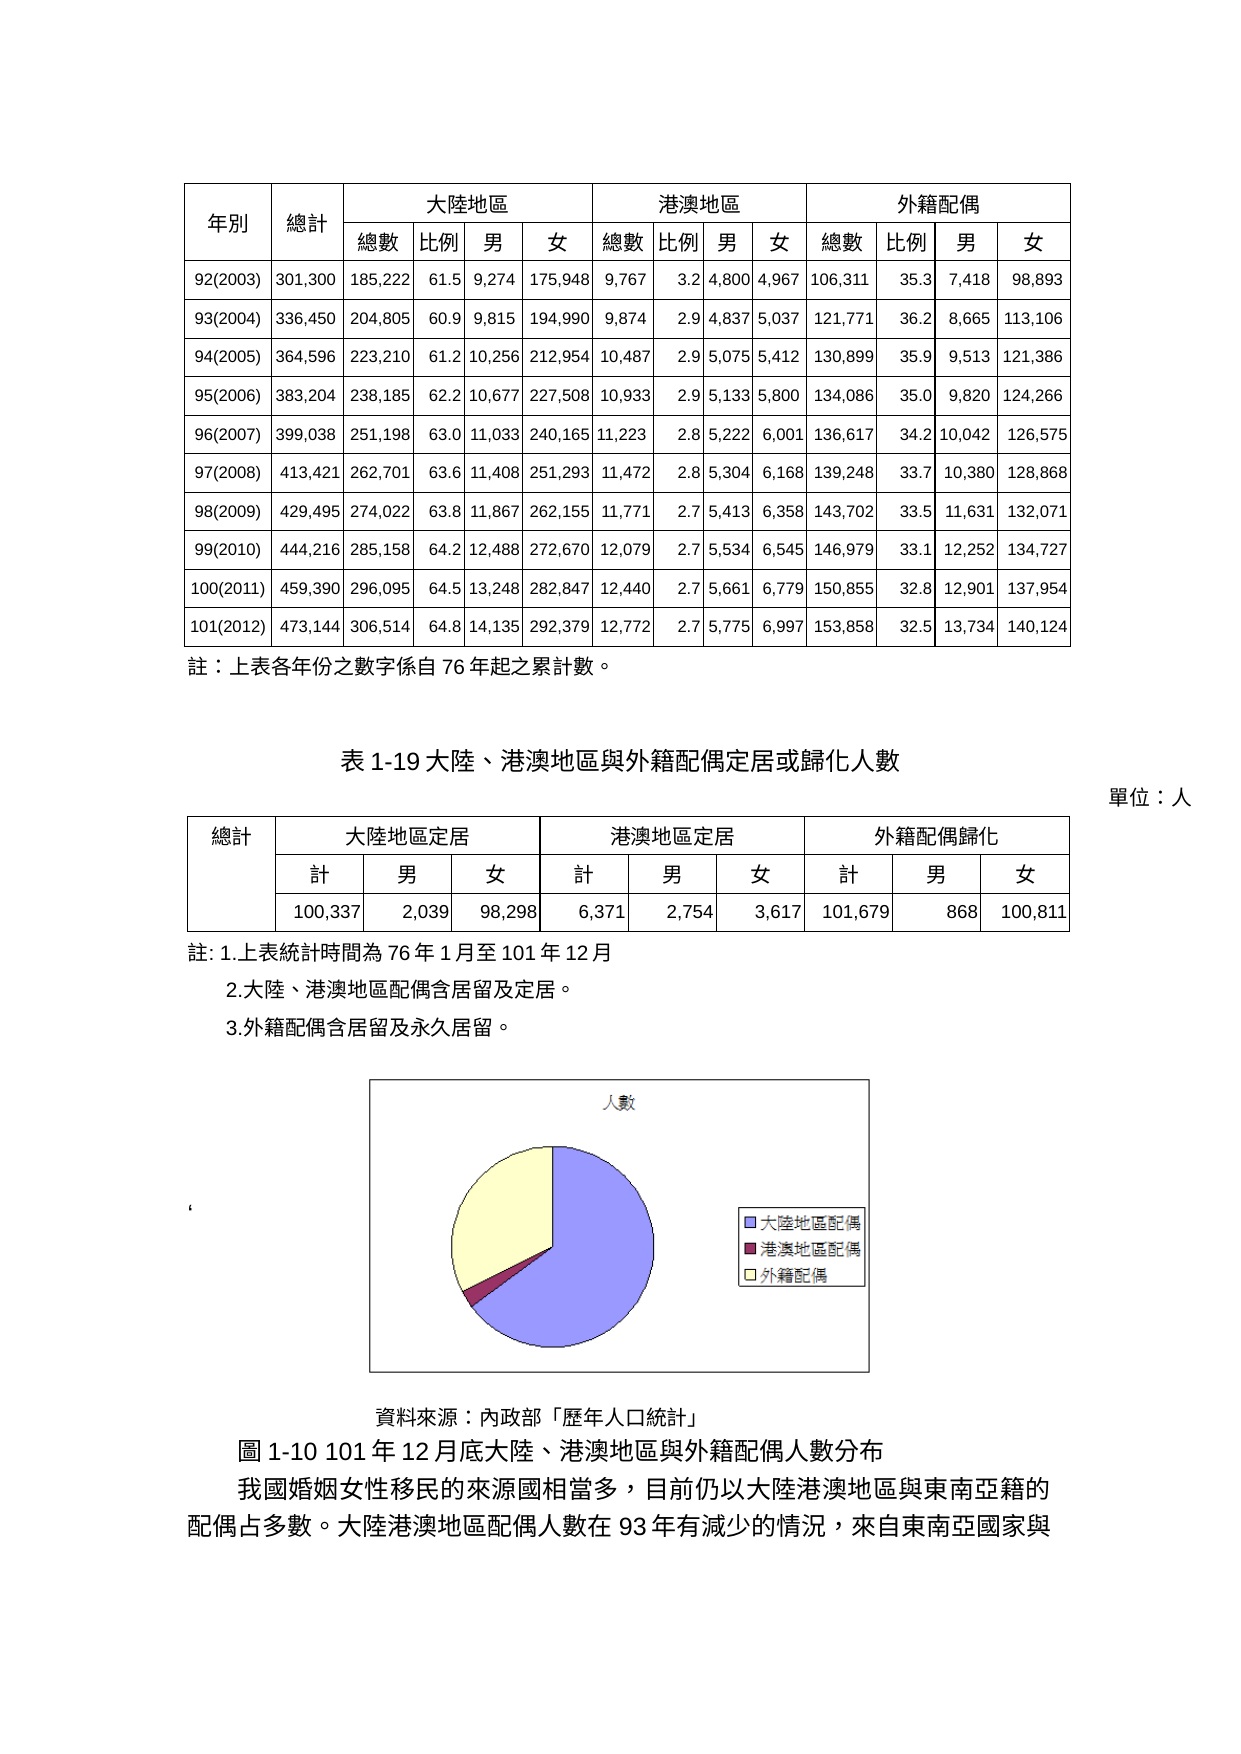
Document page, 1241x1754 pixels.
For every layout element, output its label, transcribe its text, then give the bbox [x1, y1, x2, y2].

table_cell 137,954 [998, 570, 1070, 607]
table_cell 274,022 [344, 493, 413, 530]
table_cell 212,954 [523, 339, 592, 376]
table_cell 6,001 [753, 416, 806, 453]
table_cell 2.8 [654, 454, 703, 492]
table_cell 9,274 [465, 261, 522, 299]
table_cell 6,779 [753, 570, 806, 607]
table_cell 95(2006) [185, 377, 271, 414]
table_cell 11,408 [465, 454, 522, 492]
table_cell 64.2 [414, 531, 464, 569]
table_cell 12,440 [593, 570, 653, 607]
table_header 總計 [188, 817, 275, 931]
table_cell 5,413 [704, 493, 752, 530]
table_cell 364,596 [272, 339, 343, 376]
text 2.大陸、港澳地區配偶含居留及定居。 [187, 970, 1053, 1007]
table_cell 63.8 [414, 493, 464, 530]
text ‘ [187, 1195, 363, 1232]
table_cell 240,165 [523, 416, 592, 453]
table_cell 124,266 [998, 377, 1070, 414]
table_cell 4,837 [704, 300, 752, 337]
table_cell 106,311 [807, 261, 876, 299]
table_cell 97(2008) [185, 454, 271, 492]
table_cell 251,198 [344, 416, 413, 453]
table_cell 429,495 [272, 493, 343, 530]
table_cell 10,042 [936, 416, 997, 453]
table_cell 399,038 [272, 416, 343, 453]
table_cell 5,534 [704, 531, 752, 569]
table_header 總計 [272, 184, 343, 260]
table_cell 459,390 [272, 570, 343, 607]
table_cell 185,222 [344, 261, 413, 299]
table_cell 285,158 [344, 531, 413, 569]
table_cell 336,450 [272, 300, 343, 337]
table_cell 134,727 [998, 531, 1070, 569]
table_cell 121,771 [807, 300, 876, 337]
table_cell 121,386 [998, 339, 1070, 376]
text 單位：人 [187, 778, 1191, 816]
table_cell 女 [753, 223, 806, 260]
table_cell 251,293 [523, 454, 592, 492]
table_cell 35.0 [877, 377, 934, 414]
table_cell 272,670 [523, 531, 592, 569]
table_cell 女 [998, 223, 1070, 260]
table_cell 2.7 [654, 570, 703, 607]
table_cell 2.9 [654, 339, 703, 376]
table_cell 98,893 [998, 261, 1070, 299]
table_cell 12,252 [936, 531, 997, 569]
table_cell 204,805 [344, 300, 413, 337]
table_cell 444,216 [272, 531, 343, 569]
table_cell 36.2 [877, 300, 934, 337]
text 3.外籍配偶含居留及永久居留。 [187, 1007, 1053, 1045]
table_cell 296,095 [344, 570, 413, 607]
table_cell 11,771 [593, 493, 653, 530]
table_cell 5,133 [704, 377, 752, 414]
table_header 大陸地區 [344, 184, 592, 222]
table_cell 282,847 [523, 570, 592, 607]
table_cell 3.2 [654, 261, 703, 299]
table_cell 140,124 [998, 608, 1070, 646]
table_cell 總數 [593, 223, 653, 260]
table_header 港澳地區 [593, 184, 806, 222]
table_cell 2.9 [654, 377, 703, 414]
table_cell 13,734 [936, 608, 997, 646]
table_cell 60.9 [414, 300, 464, 337]
table_cell 比例 [654, 223, 703, 260]
table_cell 136,617 [807, 416, 876, 453]
table_cell 9,815 [465, 300, 522, 337]
table_cell 5,800 [753, 377, 806, 414]
table_cell 223,210 [344, 339, 413, 376]
table_cell 64.8 [414, 608, 464, 646]
table_cell 男 [704, 223, 752, 260]
text 圖1-10 101年12月底大陸、港澳地區與外籍配偶人數分布 [187, 1431, 1053, 1469]
table_cell 2.8 [654, 416, 703, 453]
table_cell 總數 [344, 223, 413, 260]
table_cell 99(2010) [185, 531, 271, 569]
table_cell 6,997 [753, 608, 806, 646]
table_cell 2.9 [654, 300, 703, 337]
table_cell 132,071 [998, 493, 1070, 530]
table_cell 150,855 [807, 570, 876, 607]
table_cell 96(2007) [185, 416, 271, 453]
table_cell 92(2003) [185, 261, 271, 299]
table_cell 10,487 [593, 339, 653, 376]
table_cell 5,222 [704, 416, 752, 453]
text 註：上表各年份之數字係自76年起之累計數。 [187, 647, 1053, 684]
table_cell 12,488 [465, 531, 522, 569]
table_cell 6,358 [753, 493, 806, 530]
table_cell 98(2009) [185, 493, 271, 530]
table_cell 5,412 [753, 339, 806, 376]
table_cell 5,661 [704, 570, 752, 607]
table_cell 11,033 [465, 416, 522, 453]
table_cell 101(2012) [185, 608, 271, 646]
table_cell 262,701 [344, 454, 413, 492]
table_cell 5,304 [704, 454, 752, 492]
table_header 年別 [185, 184, 271, 260]
table_cell 5,775 [704, 608, 752, 646]
table_cell 35.3 [877, 261, 934, 299]
table_cell 女 [523, 223, 592, 260]
table_cell 227,508 [523, 377, 592, 414]
table_cell 33.5 [877, 493, 934, 530]
table_cell 61.2 [414, 339, 464, 376]
table_cell 11,223 [593, 416, 653, 453]
table_cell 146,979 [807, 531, 876, 569]
table_cell 10,933 [593, 377, 653, 414]
table_cell 238,185 [344, 377, 413, 414]
table_cell 11,631 [936, 493, 997, 530]
table_cell 126,575 [998, 416, 1070, 453]
table_cell 5,075 [704, 339, 752, 376]
table_cell 63.0 [414, 416, 464, 453]
table_cell 比例 [877, 223, 934, 260]
table_cell 100(2011) [185, 570, 271, 607]
table_cell 6,168 [753, 454, 806, 492]
table_cell 301,300 [272, 261, 343, 299]
table_cell 2.7 [654, 531, 703, 569]
table_cell 35.9 [877, 339, 934, 376]
table_header 外籍配偶 [807, 184, 1070, 222]
table_cell 12,772 [593, 608, 653, 646]
table_cell 306,514 [344, 608, 413, 646]
table_cell 62.2 [414, 377, 464, 414]
table_cell 33.1 [877, 531, 934, 569]
table_cell 153,858 [807, 608, 876, 646]
table_cell 292,379 [523, 608, 592, 646]
table_cell 11,867 [465, 493, 522, 530]
table_cell 61.5 [414, 261, 464, 299]
table_cell 2.7 [654, 608, 703, 646]
table_cell 139,248 [807, 454, 876, 492]
table_cell 10,256 [465, 339, 522, 376]
table_cell 9,767 [593, 261, 653, 299]
table_cell 262,155 [523, 493, 592, 530]
table_cell 4,800 [704, 261, 752, 299]
table_cell 94(2005) [185, 339, 271, 376]
table_cell 4,967 [753, 261, 806, 299]
table_cell 194,990 [523, 300, 592, 337]
table_cell 34.2 [877, 416, 934, 453]
text 註: 1.上表統計時間為76年1月至101年12月 [187, 932, 1053, 970]
table_cell 64.5 [414, 570, 464, 607]
table_cell 男 [465, 223, 522, 260]
table_cell 12,901 [936, 570, 997, 607]
table_cell 32.8 [877, 570, 934, 607]
table_cell 7,418 [936, 261, 997, 299]
table_cell 32.5 [877, 608, 934, 646]
table_cell 9,513 [936, 339, 997, 376]
table_cell 128,868 [998, 454, 1070, 492]
table_cell 比例 [414, 223, 464, 260]
table_cell 6,545 [753, 531, 806, 569]
table_cell 2.7 [654, 493, 703, 530]
table_cell 5,037 [753, 300, 806, 337]
table_cell 134,086 [807, 377, 876, 414]
table_cell 473,144 [272, 608, 343, 646]
text [878, 1195, 1053, 1232]
table_cell 14,135 [465, 608, 522, 646]
table_cell 9,820 [936, 377, 997, 414]
table_cell 93(2004) [185, 300, 271, 337]
table_cell 413,421 [272, 454, 343, 492]
table_cell 8,665 [936, 300, 997, 337]
table_cell 175,948 [523, 261, 592, 299]
table_cell 男 [936, 223, 997, 260]
table_cell 33.7 [877, 454, 934, 492]
table_cell 9,874 [593, 300, 653, 337]
text 表1-19大陸、港澳地區與外籍配偶定居或歸化人數 [187, 741, 1053, 778]
table_cell 383,204 [272, 377, 343, 414]
table_cell 10,677 [465, 377, 522, 414]
table_cell 63.6 [414, 454, 464, 492]
table_cell 總數 [807, 223, 876, 260]
table_cell 10,380 [936, 454, 997, 492]
table_cell 113,106 [998, 300, 1070, 337]
text 資料來源：內政部「歷年人口統計」 [187, 1401, 1053, 1431]
text 我國婚姻女性移民的來源國相當多，目前仍以大陸港澳地區與東南亞籍的配偶占多數。大陸港澳地區配偶人數在93年有減少的情況，來自東南亞國家與 [187, 1469, 1053, 1544]
table_cell 11,472 [593, 454, 653, 492]
picture [364, 1074, 877, 1379]
table_cell 12,079 [593, 531, 653, 569]
table_cell 143,702 [807, 493, 876, 530]
table_cell 13,248 [465, 570, 522, 607]
table_cell 130,899 [807, 339, 876, 376]
